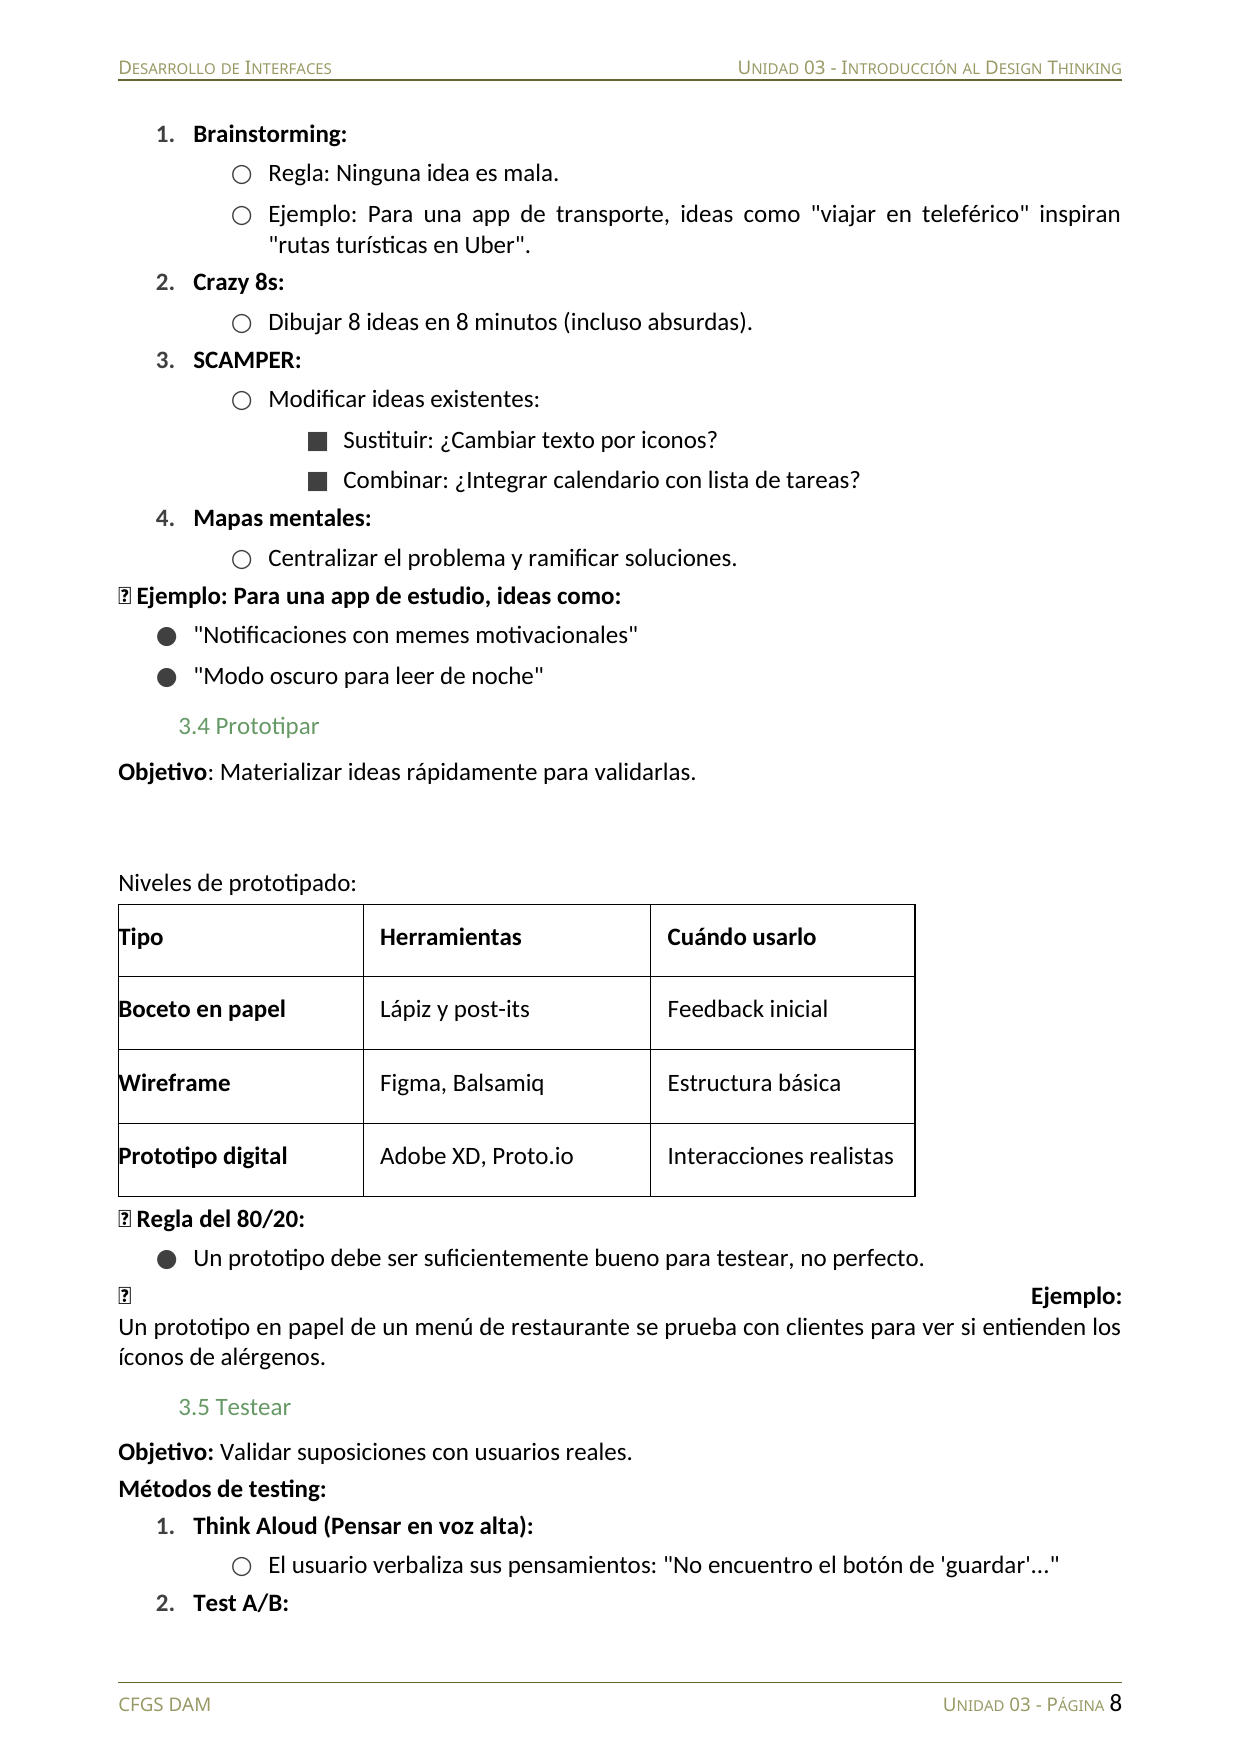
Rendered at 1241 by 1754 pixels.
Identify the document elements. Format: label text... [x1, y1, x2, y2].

list Mapas mentales: [156, 503, 1122, 533]
list Crazy 8s: [156, 267, 1122, 297]
list Regla: Ninguna idea es mala. [231, 155, 1122, 189]
table_cell Feedback inicial [651, 977, 914, 1049]
list Sustituir: ¿Cambiar texto por iconos? [306, 422, 1122, 456]
table_cell Lápiz y post-its [364, 977, 650, 1049]
table_header Herramientas [364, 905, 650, 976]
text Métodos de testing: [118, 1473, 1122, 1504]
subtitle 3.4 Prototipar [178, 711, 1122, 741]
text Niveles de prototipado: [118, 867, 1122, 897]
text 💡 Ejemplo: Para una app de estudio, ideas como: [118, 580, 1122, 611]
list Centralizar el problema y ramificar soluciones. [231, 539, 1122, 574]
table_cell Interacciones realistas [651, 1124, 914, 1196]
table_cell Figma, Balsamiq [364, 1050, 650, 1122]
table_cell Prototipo digital [119, 1124, 363, 1196]
list Combinar: ¿Integrar calendario con lista de tareas? [306, 462, 1122, 496]
table_cell Estructura básica [651, 1050, 914, 1122]
list Think Aloud (Pensar en voz alta): [156, 1510, 1122, 1541]
table_cell Adobe XD, Proto.io [364, 1124, 650, 1196]
list Test A/B: [156, 1588, 1122, 1618]
list Ejemplo: Para una app de transporte, ideas como "viajar en teleférico" inspiran "rutas turísticas en Uber". [231, 196, 1122, 260]
list "Modo oscuro para leer de noche" [156, 658, 1122, 692]
list Modificar ideas existentes: [231, 381, 1122, 415]
list Brainstorming: [156, 118, 1122, 148]
table_header Cuándo usarlo [651, 905, 914, 976]
list Un prototipo debe ser suficientemente bueno para testear, no perfecto. [156, 1240, 1122, 1274]
table_header Tipo [119, 905, 363, 976]
list El usuario verbaliza sus pensamientos: "No encuentro el botón de 'guardar'..." [231, 1547, 1122, 1581]
table_cell Boceto en papel [119, 977, 363, 1049]
list "Notificaciones con memes motivacionales" [156, 617, 1122, 651]
table_cell Wireframe [119, 1050, 363, 1122]
list Dibujar 8 ideas en 8 minutos (incluso absurdas). [231, 303, 1122, 338]
text 💬 Ejemplo: Un prototipo en papel de un menú de restaurante se prueba con clientes para ver si entienden los íconos de alérgenos. [118, 1280, 1122, 1372]
text Objetivo: Materializar ideas rápidamente para validarlas. [118, 756, 1122, 786]
text Objetivo: Validar suposiciones con usuarios reales. [118, 1436, 1122, 1467]
subtitle 3.5 Testear [178, 1391, 1122, 1421]
text 📖 Regla del 80/20: [118, 1203, 1122, 1233]
list SCAMPER: [156, 344, 1122, 374]
